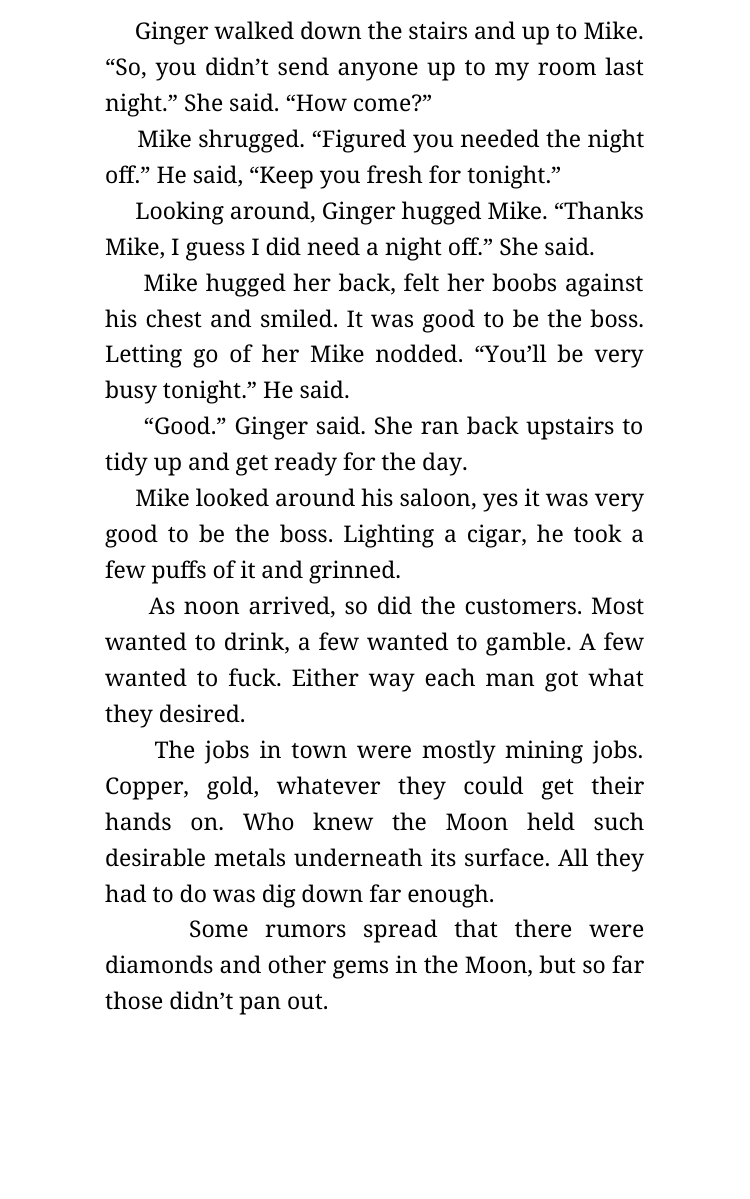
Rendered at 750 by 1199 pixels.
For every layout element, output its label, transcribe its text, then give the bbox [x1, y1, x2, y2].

text Ginger walked down the stairs and up to Mike. “So, you didn’t send anyone up to my room last night.” She said. “How come?” [105, 15, 645, 118]
text The jobs in town were mostly mining jobs. Copper, gold, whatever they could get their hands on. Who knew the Moon held such desirable metals underneath its surface. All they had to do was dig down far enough. [105, 734, 645, 909]
text Mike hugged her back, felt her boobs against his chest and smiled. It was good to be the boss. Letting go of her Mike nodded. “You’ll be very busy tonight.” He said. [105, 267, 645, 406]
text Looking around, Ginger hugged Mike. “Thanks Mike, I guess I did need a night off.” She said. [105, 195, 645, 262]
text Some rumors spread that there were diamonds and other gems in the Moon, but so far those didn’t pan out. [105, 913, 645, 1017]
text Mike looked around his saloon, yes it was very good to be the boss. Lighting a cigar, he took a few puffs of it and grinned. [105, 482, 645, 585]
text “Good.” Ginger said. She ran back upstairs to tidy up and get ready for the day. [105, 410, 645, 477]
text Mike shrugged. “Figured you needed the night off.” He said, “Keep you fresh for tonight.” [105, 123, 645, 190]
text As noon arrived, so did the customers. Most wanted to drink, a few wanted to gamble. A few wanted to fuck. Either way each man got what they desired. [105, 590, 645, 729]
